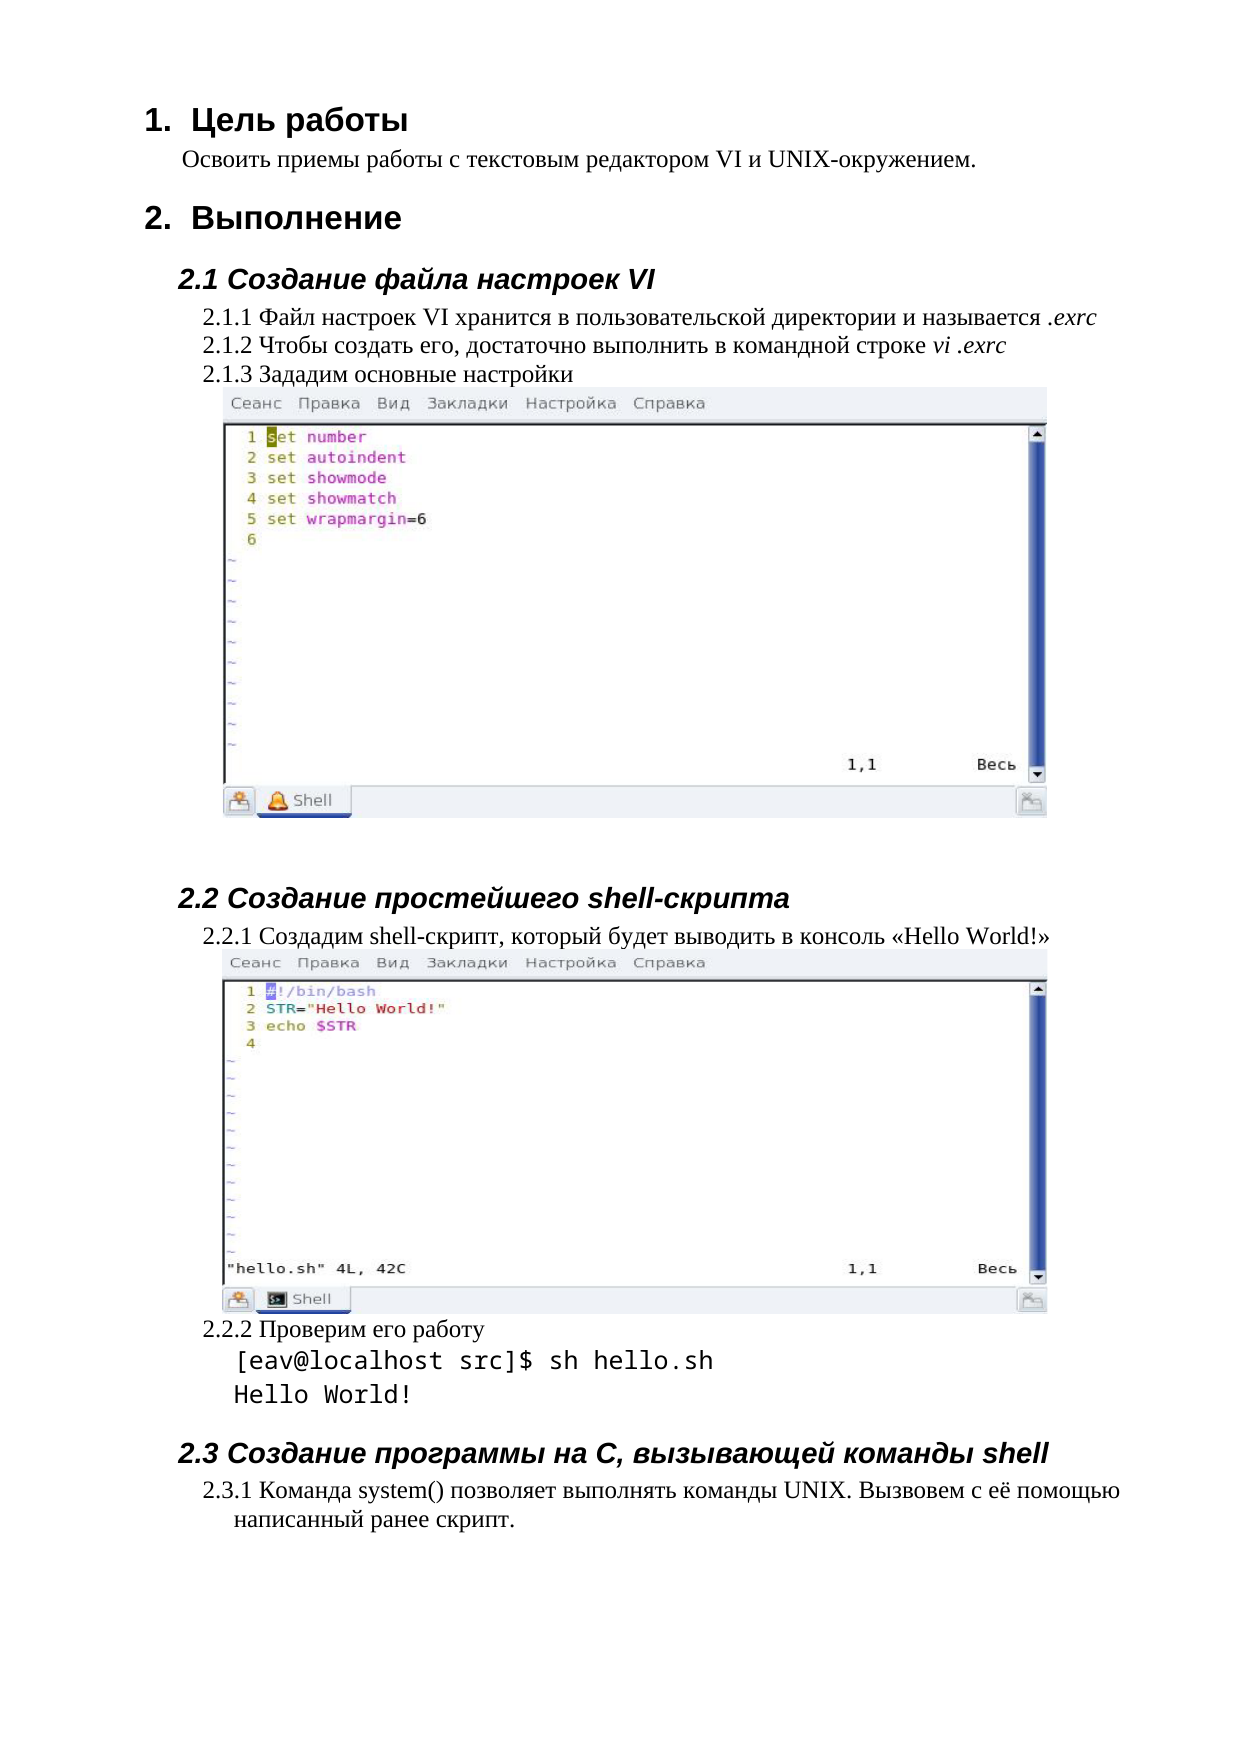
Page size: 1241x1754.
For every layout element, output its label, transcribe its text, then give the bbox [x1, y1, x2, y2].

picture [222, 949, 1048, 1314]
list [eav@localhost src]$ sh hello.sh [196, 1343, 1152, 1377]
list Файл настроек VI хранится в пользовательской директории и называется .exrc [196, 302, 1152, 330]
subtitle Создание файла настроек VI [170, 262, 1152, 295]
list Команда system() позволяет выполнять команды UNIX. Вызвовем с её помощью написанный ранее скрипт. [196, 1476, 1152, 1533]
list Освоить приемы работы с текстовым редактором VI и UNIX-окружением. [144, 144, 1152, 173]
list Проверим его работу [196, 1314, 1152, 1343]
subtitle Создание программы на С, вызывающей команды shell [170, 1436, 1152, 1469]
subtitle Выполнение [144, 198, 1152, 237]
picture [222, 387, 1047, 818]
list Создадим shell-скрипт, который будет выводить в консоль «Hello World!» [196, 921, 1152, 950]
list Чтобы создать его, достаточно выполнить в командной строке vi .exrc [196, 330, 1152, 359]
subtitle Цель работы [144, 100, 1152, 138]
list Hello World! [196, 1377, 1152, 1411]
subtitle Создание простейшего shell-скрипта [170, 881, 1152, 915]
list Зададим основные настройки [196, 359, 1152, 388]
